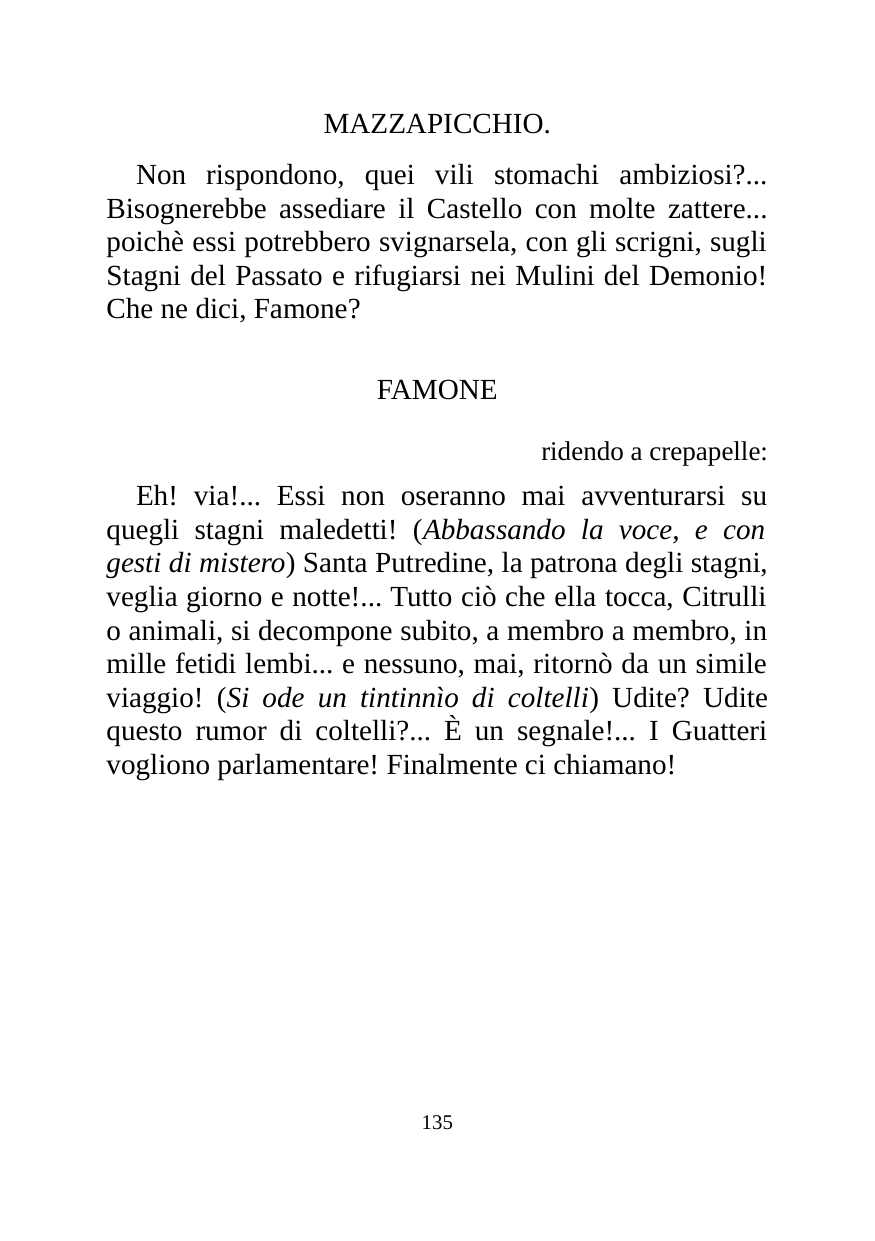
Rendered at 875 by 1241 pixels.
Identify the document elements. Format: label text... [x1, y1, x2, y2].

text FAMONE [106, 372, 768, 406]
text MAZZAPICCHIO. [106, 106, 768, 140]
text ridendo a crepapelle: [402, 436, 768, 467]
text Eh! via!... Essi non oseranno mai avventurarsi su quegli stagni maledetti! (Abbassando la voce, e con gesti di mistero) Santa Putredine, la patrona degli stagni, veglia giorno e notte!... Tutto ciò che ella tocca, Citrulli o animali, si decompone subito, a membro a membro, in mille fetidi lembi... e nessuno, mai, ritornò da un simile viaggio! (Si ode un tintinnìo di coltelli) Udite? Udite questo rumor di coltelli?... È un segnale!... I Guatteri vogliono parlamentare! Finalmente ci chiamano! [106, 478, 768, 780]
text Non rispondono, quei vili stomachi ambiziosi?... Bisognerebbe assediare il Castello con molte zattere... poichè essi potrebbero svignarsela, con gli scrigni, sugli Stagni del Passato e rifugiarsi nei Mulini del Demonio! Che ne dici, Famone? [106, 157, 768, 325]
